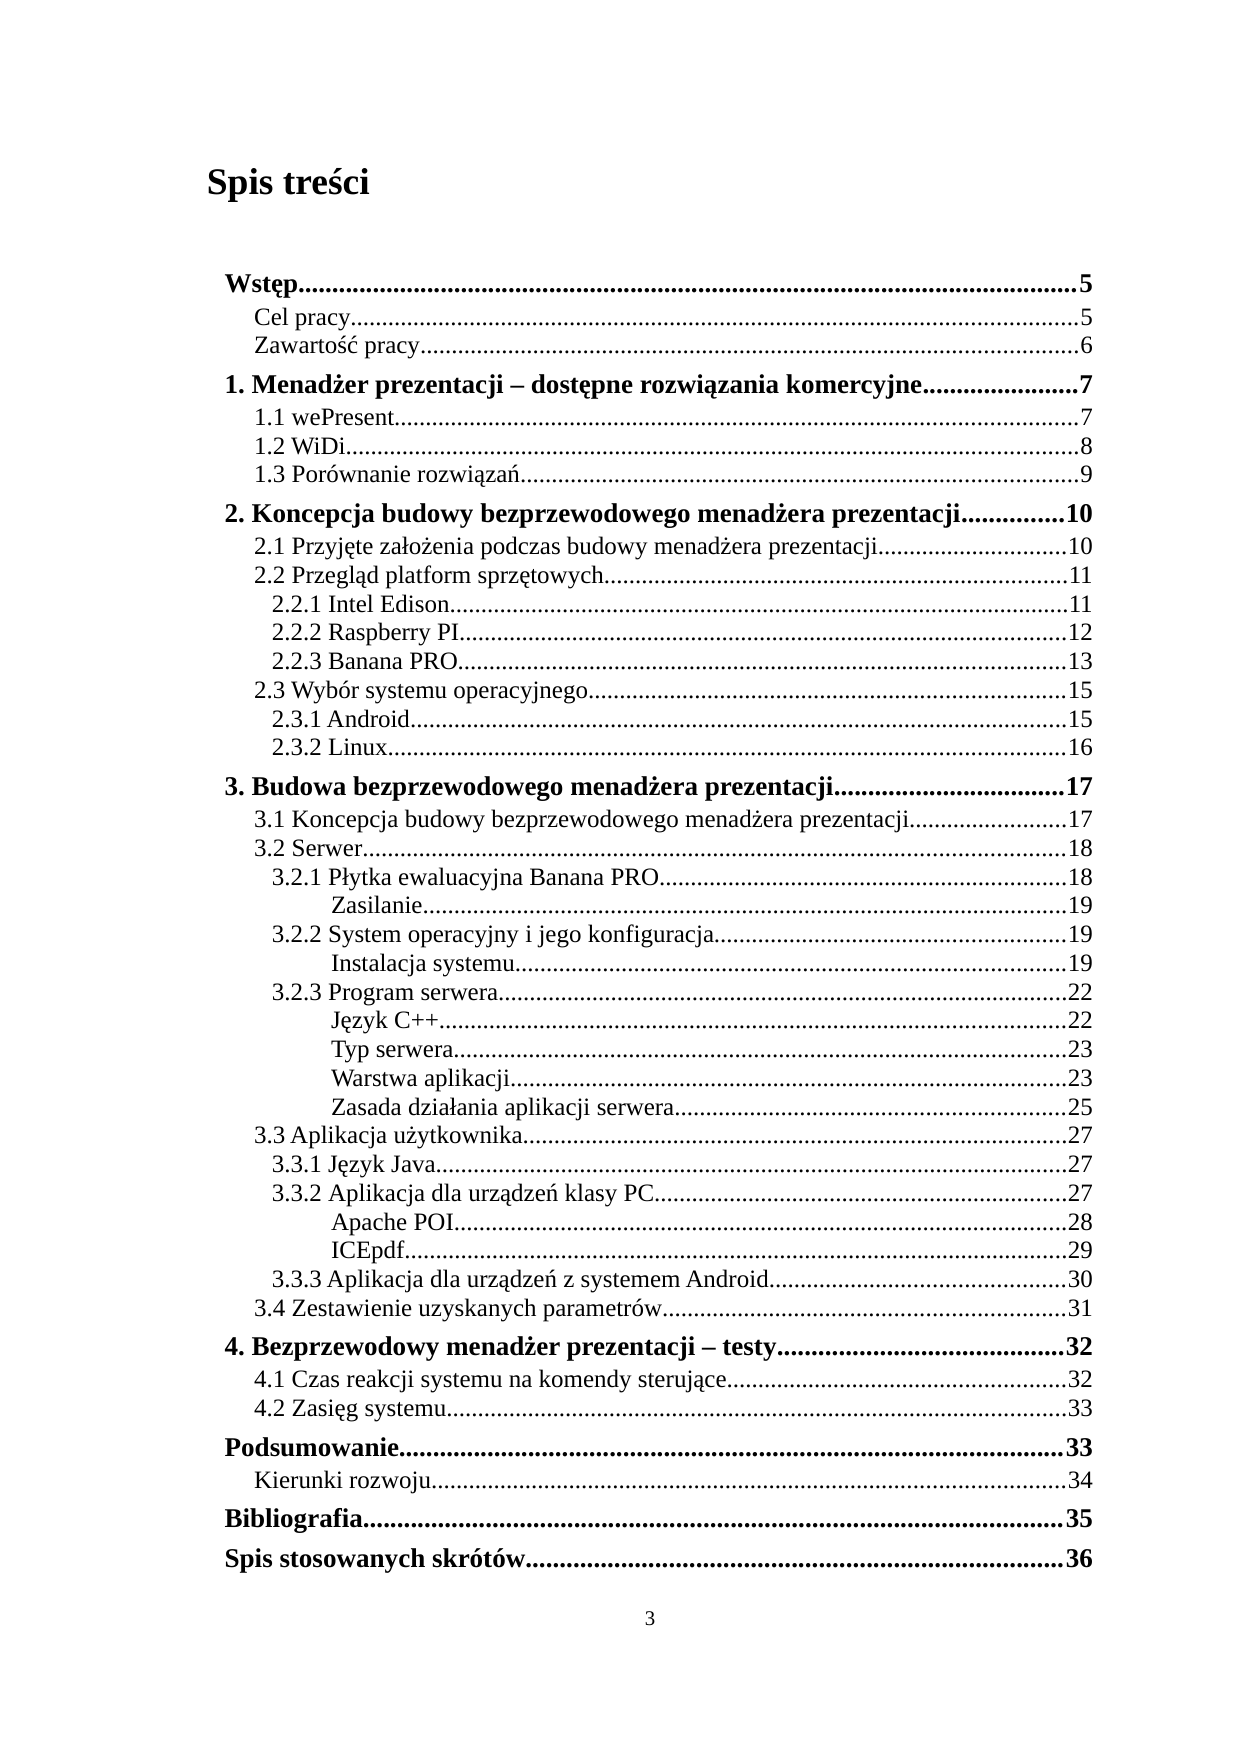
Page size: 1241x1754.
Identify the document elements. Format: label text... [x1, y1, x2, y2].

text 3. Budowa bezprzewodowego menadżera prezentacji 17 [224, 770, 1093, 801]
text Podsumowanie 33 [224, 1431, 1093, 1462]
text 3.2.2 System operacyjny i jego konfiguracja 19 [272, 919, 1093, 948]
text Zasada działania aplikacji serwera 25 [331, 1092, 1093, 1120]
text ICEpdf 29 [331, 1235, 1093, 1264]
text 4.1 Czas reakcji systemu na komendy sterujące 32 [254, 1364, 1093, 1393]
text Spis stosowanych skrótów 36 [224, 1542, 1093, 1574]
text 1.1 wePresent 7 [254, 402, 1093, 431]
text Instalacja systemu 19 [331, 948, 1093, 977]
text 4. Bezprzewodowy menadżer prezentacji – testy 32 [224, 1330, 1093, 1362]
text 1.3 Porównanie rozwiązań 9 [254, 459, 1093, 488]
text 2.2.2 Raspberry PI 12 [272, 617, 1093, 646]
text 2.3.1 Android 15 [272, 704, 1093, 732]
text 1. Menadżer prezentacji – dostępne rozwiązania komercyjne 7 [224, 368, 1093, 399]
text Zasilanie 19 [331, 890, 1093, 919]
text 2.2.3 Banana PRO 13 [272, 646, 1093, 675]
text 3.2 Serwer 18 [254, 833, 1093, 862]
text 3.4 Zestawienie uzyskanych parametrów 31 [254, 1293, 1093, 1322]
text 3.3.1 Język Java 27 [272, 1149, 1093, 1178]
text Bibliografia 35 [224, 1502, 1093, 1534]
text 2.1 Przyjęte założenia podczas budowy menadżera prezentacji 10 [254, 531, 1093, 560]
text 1.2 WiDi 8 [254, 431, 1093, 459]
text 3.3.2 Aplikacja dla urządzeń klasy PC 27 [272, 1178, 1093, 1207]
text Język C++ 22 [331, 1005, 1093, 1034]
text 3.2.1 Płytka ewaluacyjna Banana PRO 18 [272, 862, 1093, 890]
text 2.3.2 Linux 16 [272, 732, 1093, 761]
text 4.2 Zasięg systemu 33 [254, 1393, 1093, 1422]
text Warstwa aplikacji 23 [331, 1063, 1093, 1092]
text Zawartość pracy 6 [254, 330, 1093, 359]
text 3.2.3 Program serwera 22 [272, 977, 1093, 1005]
text 3.3 Aplikacja użytkownika 27 [254, 1120, 1093, 1149]
text 3.3.3 Aplikacja dla urządzeń z systemem Android 30 [272, 1264, 1093, 1293]
subtitle Spis treści [207, 159, 1093, 202]
text 2.3 Wybór systemu operacyjnego 15 [254, 675, 1093, 704]
text 3.1 Koncepcja budowy bezprzewodowego menadżera prezentacji 17 [254, 804, 1093, 833]
text 2.2 Przegląd platform sprzętowych 11 [254, 560, 1093, 589]
text Kierunki rozwoju 34 [254, 1465, 1093, 1494]
text 2.2.1 Intel Edison 11 [272, 589, 1093, 617]
text Typ serwera 23 [331, 1034, 1093, 1063]
text 2. Koncepcja budowy bezprzewodowego menadżera prezentacji 10 [224, 497, 1093, 528]
text Apache POI 28 [331, 1207, 1093, 1235]
text Wstęp 5 [224, 267, 1093, 299]
text Cel pracy 5 [254, 302, 1093, 330]
